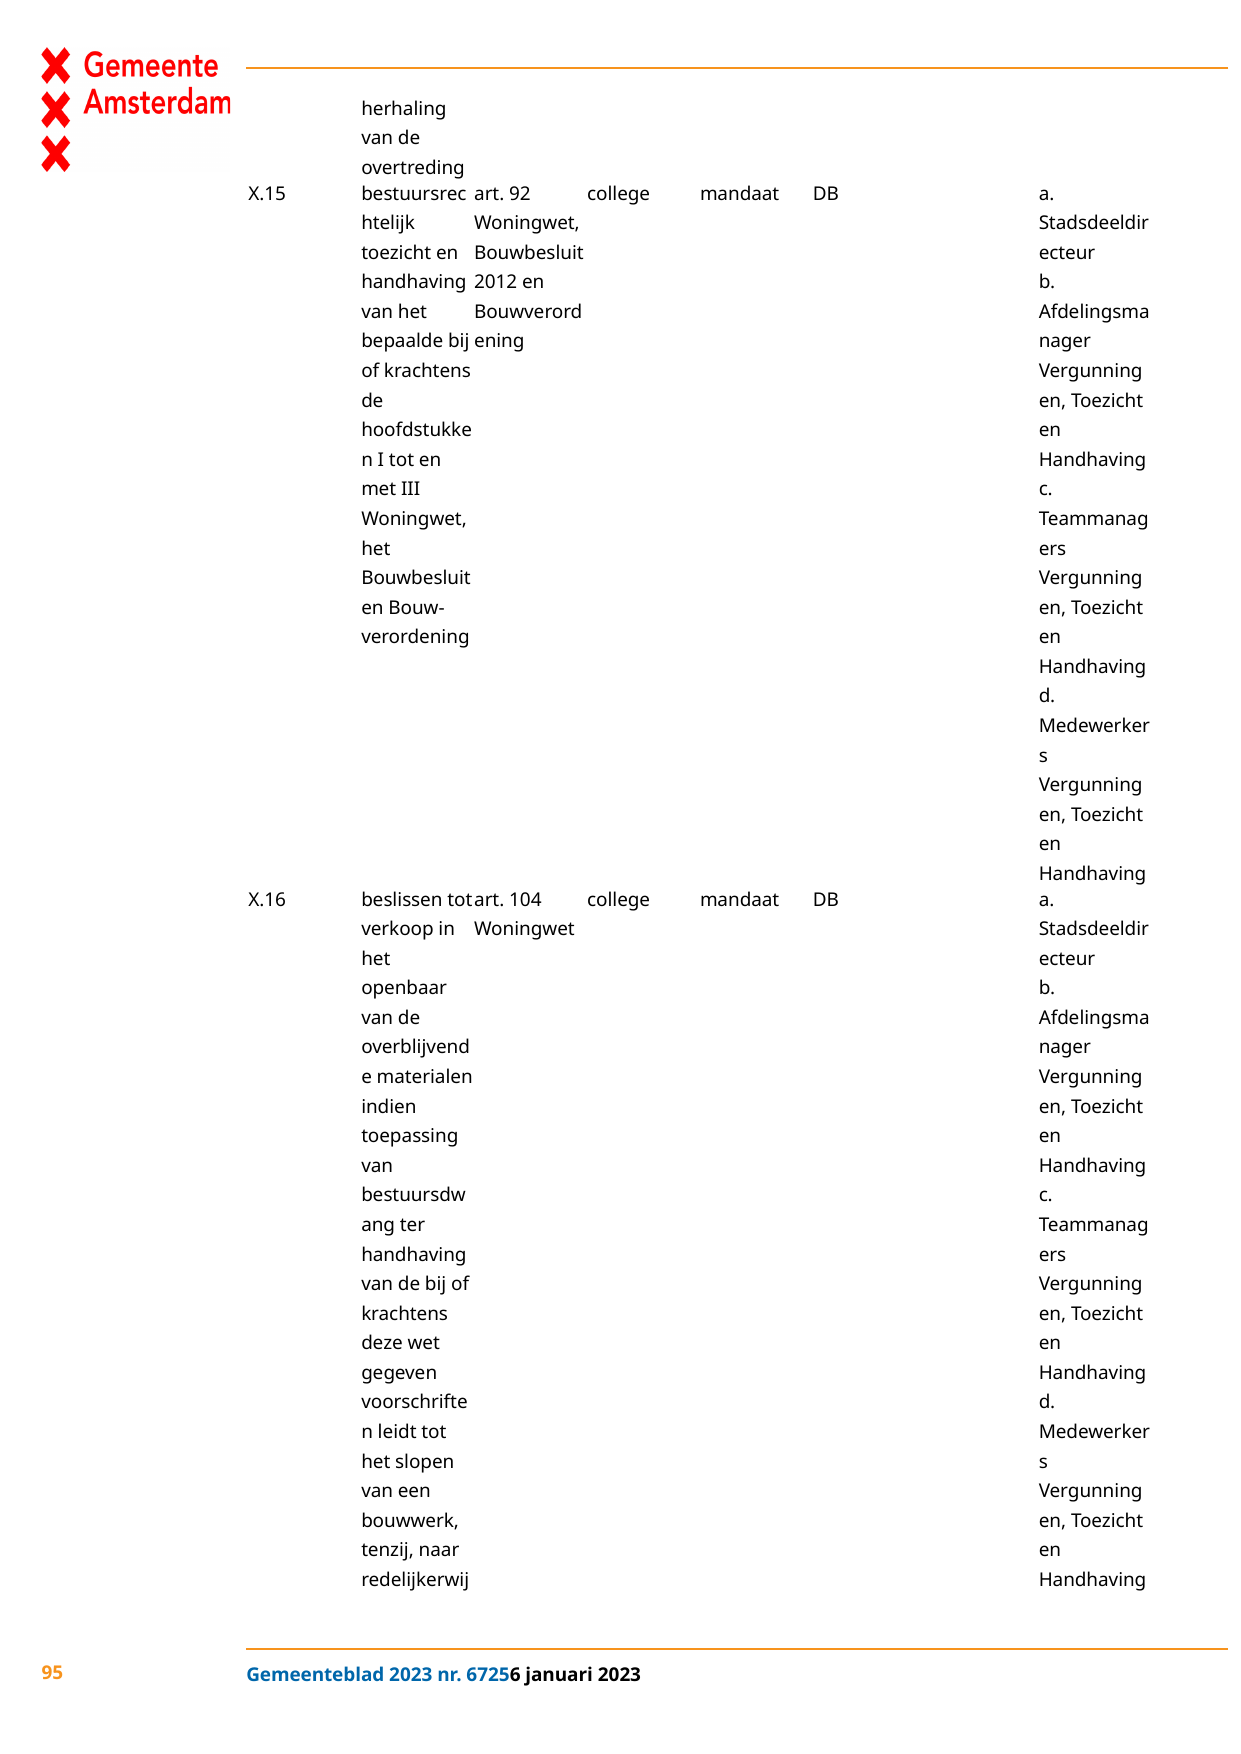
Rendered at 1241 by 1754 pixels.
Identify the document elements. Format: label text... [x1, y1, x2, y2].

table_cell bestuursrechtelijk toezicht en handhaving van het bepaalde bij of krachtens de hoofdstukken I tot en met III Woningwet, het Bouwbesluit en Bouw-verordening [361, 180, 474, 886]
table_cell art. 104 Woningwet [474, 886, 587, 1592]
table_cell DB [813, 886, 926, 1592]
table_cell college [587, 886, 700, 1592]
table_cell [248, 95, 361, 180]
picture [41, 47, 231, 172]
table_cell [474, 95, 587, 180]
table_cell mandaat [700, 180, 813, 886]
table_cell X.16 [248, 886, 361, 1592]
table_cell [1039, 95, 1152, 180]
table_cell herhaling van de overtreding [361, 95, 474, 180]
table_cell mandaat [700, 886, 813, 1592]
table_cell DB [813, 180, 926, 886]
table_cell [926, 886, 1038, 1592]
table_cell [813, 95, 926, 180]
table_cell beslissen tot verkoop in het openbaar van de overblijvende materialen indien toepassing van bestuursdwang ter handhaving van de bij of krachtens deze wet gegeven voorschriften leidt tot het slopen van een bouwwerk, tenzij, naar redelijkerwij [361, 886, 474, 1592]
table_cell X.15 [248, 180, 361, 886]
table_cell [587, 95, 700, 180]
table_cell college [587, 180, 700, 886]
table_cell [700, 95, 813, 180]
table_cell art. 92 Woningwet, Bouwbesluit 2012 en Bouwverordening [474, 180, 587, 886]
table_cell [926, 180, 1038, 886]
table_cell [926, 95, 1038, 180]
table_cell a. Stadsdeeldirecteur b. Afdelingsmanager Vergunningen, Toezicht en Handhaving c. Teammanagers Vergunningen, Toezicht en Handhaving d. Medewerkers Vergunningen, Toezicht en Handhaving [1039, 886, 1152, 1592]
table_cell a. Stadsdeeldirecteur b. Afdelingsmanager Vergunningen, Toezicht en Handhaving c. Teammanagers Vergunningen, Toezicht en Handhaving d. Medewerkers Vergunningen, Toezicht en Handhaving [1039, 180, 1152, 886]
